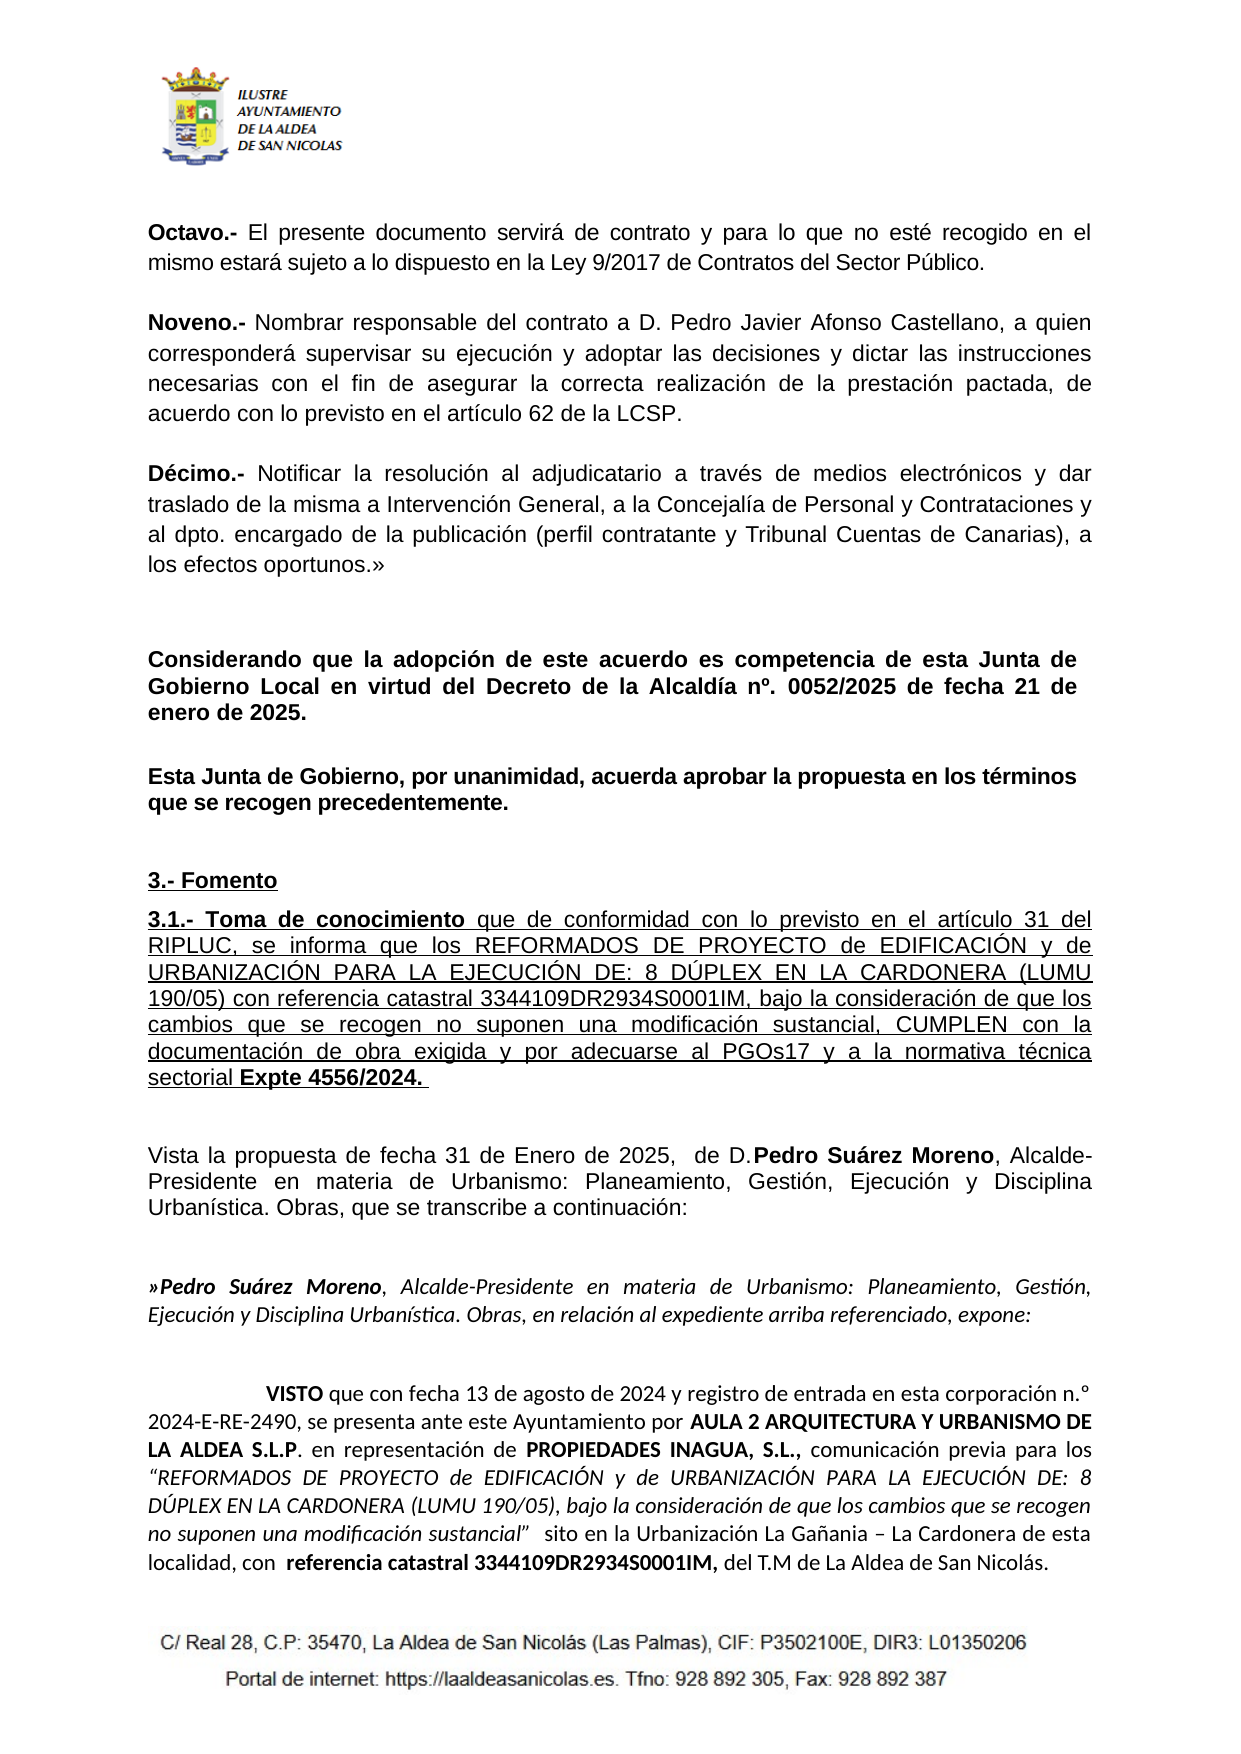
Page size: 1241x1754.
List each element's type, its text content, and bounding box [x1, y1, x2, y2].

text »Pedro Suárez Moreno, Alcalde-Presidente en materia de Urbanismo: Planeamiento, Gestión, Ejecución y Disciplina Urbanística. Obras, en relación al expediente arriba referenciado, expone: [148, 1272, 1093, 1328]
text Octavo.- El presente documento servirá de contrato y para lo que no esté recogido en el mismo estará sujeto a lo dispuesto en la Ley 9/2017 de Contratos del Sector Público. [148, 219, 1093, 275]
picture [148, 59, 358, 173]
text URBANIZACIÓN PARA LA EJECUCIÓN DE: 8 DÚPLEX EN LA CARDONERA (LUMU [148, 956, 1093, 981]
text 190/05) con referencia catastral 3344109DR2934S0001IM, bajo la consideración de que los cambios que se recogen no suponen una modificación sustancial, CUMPLEN con la documentación de obra exigida y por adecuarse al PGOs17 y a la normativa técnica sectorial Expte 4556/2024. [148, 983, 1093, 1090]
text Décimo.- Notificar la resolución al adjudicatario a través de medios electrónicos y dar traslado de la misma a Intervención General, a la Concejalía de Personal y Contrataciones y al dpto. encargado de la publicación (perfil contratante y Tribunal Cuentas de Canarias), a los efectos oportunos.» [148, 460, 1093, 577]
picture [148, 1626, 1034, 1695]
text Considerando que la adopción de este acuerdo es competencia de esta Junta de Gobierno Local en virtud del Decreto de la Alcaldía nº. 0052/2025 de fecha 21 de enero de 2025. [148, 646, 1078, 725]
text VISTO que con fecha 13 de agosto de 2024 y registro de entrada en esta corporación n.º 2024-E-RE-2490, se presenta ante este Ayuntamiento por AULA 2 ARQUITECTURA Y URBANISMO DE LA ALDEA S.L.P. en representación de PROPIEDADES INAGUA, S.L., comunicación previa para los “REFORMADOS DE PROYECTO de EDIFICACIÓN y de URBANIZACIÓN PARA LA EJECUCIÓN DE: 8 DÚPLEX EN LA CARDONERA (LUMU 190/05), bajo la consideración de que los cambios que se recogen no suponen una modificación sustancial” sito en la Urbanización La Gañania – La Cardonera de esta localidad, con referencia catastral 3344109DR2934S0001IM, del T.M de La Aldea de San Nicolás. [148, 1379, 1093, 1576]
text Vista la propuesta de fecha 31 de Enero de 2025, de D.Pedro Suárez Moreno, Alcalde-Presidente en materia de Urbanismo: Planeamiento, Gestión, Ejecución y Disciplina Urbanística. Obras, que se transcribe a continuación: [148, 1142, 1093, 1221]
text 3.- Fomento [148, 867, 1093, 893]
text Esta Junta de Gobierno, por unanimidad, acuerda aprobar la propuesta en los términos que se recogen precedentemente. [148, 763, 1078, 816]
text Noveno.- Nombrar responsable del contrato a D. Pedro Javier Afonso Castellano, a quien corresponderá supervisar su ejecución y adoptar las decisiones y dictar las instrucciones necesarias con el fin de asegurar la correcta realización de la prestación pactada, de acuerdo con lo previsto en el artículo 62 de la LCSP. [148, 309, 1093, 426]
text 3.1.- Toma de conocimiento que de conformidad con lo previsto en el artículo 31 del RIPLUC, se informa que los REFORMADOS DE PROYECTO de EDIFICACIÓN y de [148, 906, 1093, 955]
